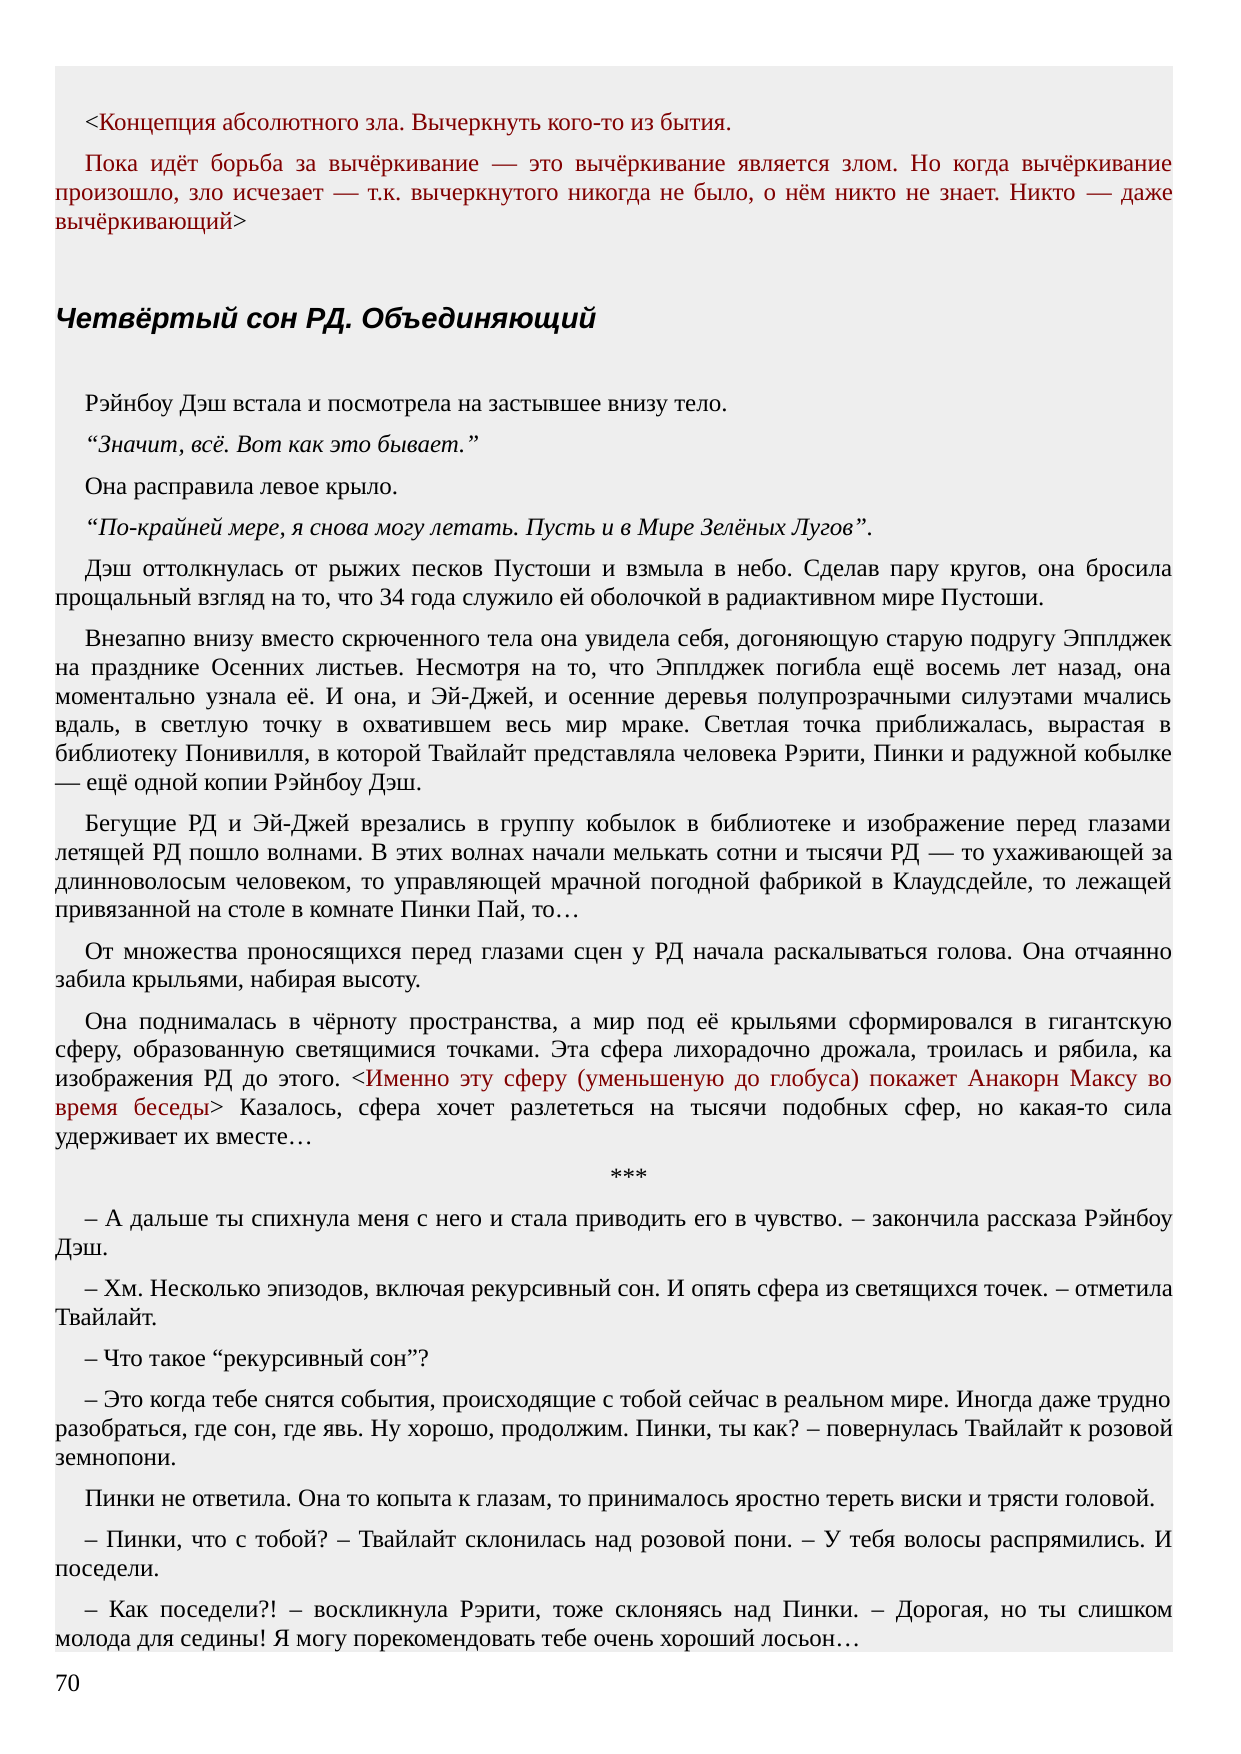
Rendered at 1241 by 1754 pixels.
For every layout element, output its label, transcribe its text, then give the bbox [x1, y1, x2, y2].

text *** [55, 1162, 1173, 1191]
text “По-крайней мере, я снова могу летать. Пусть и в Мире Зелёных Лугов”. [55, 512, 1173, 541]
text – Пинки, что с тобой? – Твайлайт склонилась над розовой пони. – У тебя волосы распрямились. И поседели. [55, 1524, 1173, 1582]
text Бегущие РД и Эй-Джей врезались в группу кобылок в библиотеке и изображение перед глазами летящей РД пошло волнами. В этих волнах начали мелькать сотни и тысячи РД — то ухаживающей за длинноволосым человеком, то управляющей мрачной погодной фабрикой в Клаудсдейле, то лежащей привязанной на столе в комнате Пинки Пай, то… [55, 808, 1173, 923]
text – Это когда тебе снятся события, происходящие с тобой сейчас в реальном мире. Иногда даже трудно разобраться, где сон, где явь. Ну хорошо, продолжим. Пинки, ты как? – повернулась Твайлайт к розовой земнопони. [55, 1384, 1173, 1471]
text – Как поседели?! – воскликнула Рэрити, тоже склоняясь над Пинки. – Дорогая, но ты слишком молода для седины! Я могу порекомендовать тебе очень хороший лосьон… [55, 1594, 1173, 1652]
text – Что такое “рекурсивный сон”? [55, 1343, 1173, 1372]
text Пока идёт борьба за вычёркивание — это вычёркивание является злом. Но когда вычёркивание произошло, зло исчезает — т.к. вычеркнутого никогда не было, о нём никто не знает. Никто — даже вычёркивающий> [55, 148, 1173, 235]
subtitle Четвёртый сон РД. Объединяющий [55, 301, 1173, 334]
text Она расправила левое крыло. [55, 471, 1173, 499]
text <Концепция абсолютного зла. Вычеркнуть кого-то из бытия. [55, 107, 1173, 136]
text Дэш оттолкнулась от рыжих песков Пустоши и взмыла в небо. Сделав пару кругов, она бросила прощальный взгляд на то, что 34 года служило ей оболочкой в радиактивном мире Пустоши. [55, 553, 1173, 611]
text Она поднималась в чёрноту пространства, а мир под её крыльями сформировался в гигантскую сферу, образованную светящимися точками. Эта сфера лихорадочно дрожала, троилась и рябила, ка изображения РД до этого. <Именно эту сферу (уменьшеную до глобуса) покажет Анакорн Максу во время беседы> Казалось, сфера хочет разлететься на тысячи подобных сфер, но какая-то сила удерживает их вместе… [55, 1006, 1173, 1149]
text Пинки не ответила. Она то копыта к глазам, то принималось яростно тереть виски и трясти головой. [55, 1483, 1173, 1512]
text – А дальше ты спихнула меня с него и стала приводить его в чувство. – закончила рассказа Рэйнбоу Дэш. [55, 1203, 1173, 1261]
text Рэйнбоу Дэш встала и посмотрела на застывшее внизу тело. [55, 388, 1173, 417]
text “Значит, всё. Вот как это бывает.” [55, 429, 1173, 458]
text – Хм. Несколько эпизодов, включая рекурсивный сон. И опять сфера из светящихся точек. – отметила Твайлайт. [55, 1273, 1173, 1331]
text Внезапно внизу вместо скрюченного тела она увидела себя, догоняющую старую подругу Эпплджек на празднике Осенних листьев. Несмотря на то, что Эпплджек погибла ещё восемь лет назад, она моментально узнала её. И она, и Эй-Джей, и осенние деревья полупрозрачными силуэтами мчались вдаль, в светлую точку в охватившем весь мир мраке. Светлая точка приближалась, вырастая в библиотеку Понивилля, в которой Твайлайт представляла человека Рэрити, Пинки и радужной кобылке — ещё одной копии Рэйнбоу Дэш. [55, 623, 1173, 796]
text От множества проносящихся перед глазами сцен у РД начала раскалываться голова. Она отчаянно забила крыльями, набирая высоту. [55, 936, 1173, 993]
